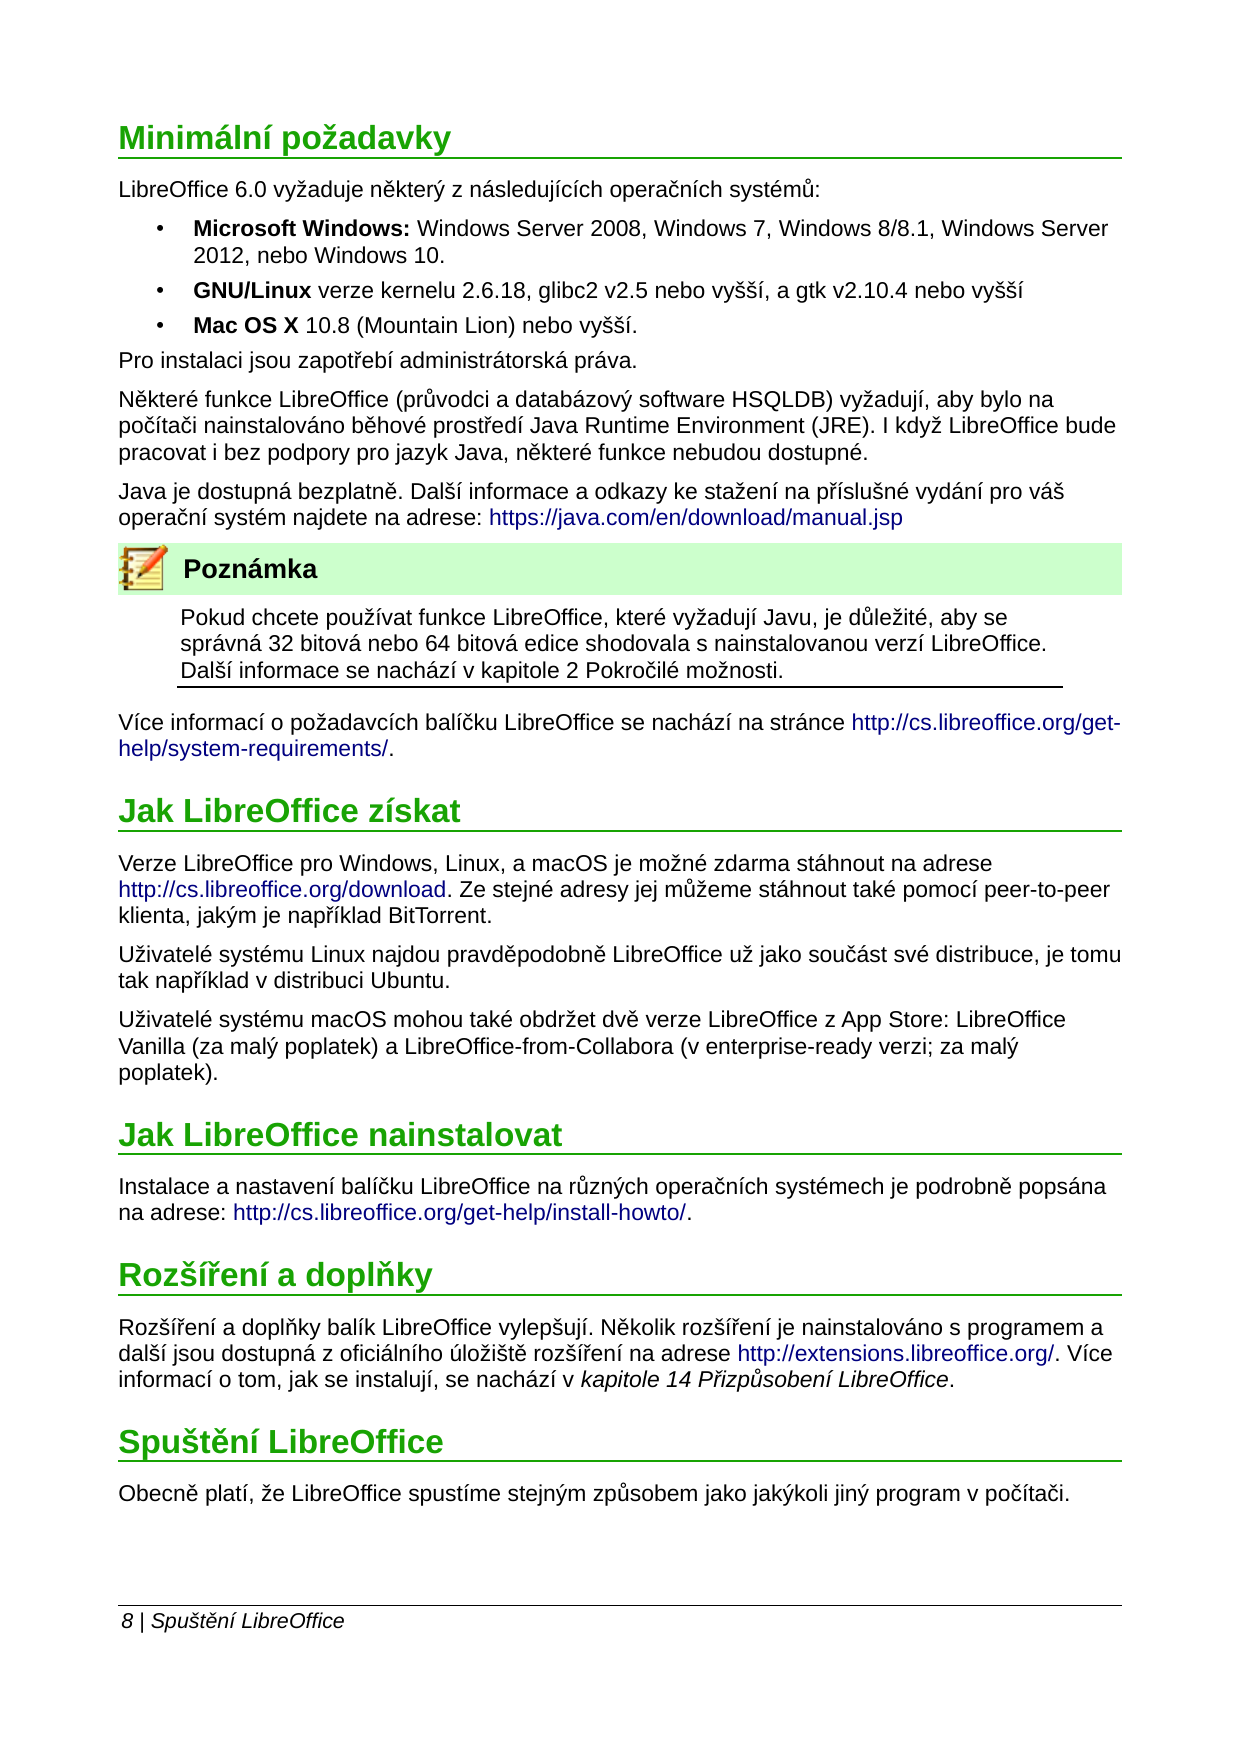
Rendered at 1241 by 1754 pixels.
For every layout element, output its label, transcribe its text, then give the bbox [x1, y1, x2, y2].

subtitle Poznámka [118, 543, 1122, 595]
text Verze LibreOffice pro Windows, Linux, a macOS je možné zdarma stáhnout na adrese http://cs.libreoffice.org/download. Ze stejné adresy jej můžeme stáhnout také pomocí peer-to-peer klienta, jakým je například BitTorrent. [118, 849, 1122, 928]
text Některé funkce LibreOffice (průvodci a databázový software HSQLDB) vyžadují, aby bylo na počítači nainstalováno běhové prostředí Java Runtime Environment (JRE). I když LibreOffice bude pracovat i bez podpory pro jazyk Java, některé funkce nebudou dostupné. [118, 386, 1122, 465]
text Pokud chcete používat funkce LibreOffice, které vyžadují Javu, je důležité, aby se správná 32 bitová nebo 64 bitová edice shodovala s nainstalovanou verzí LibreOffice. Další informace se nachází v kapitole 2 Pokročilé možnosti. [177, 601, 1063, 686]
text LibreOffice 6.0 vyžaduje některý z následujících operačních systémů: [118, 176, 1122, 203]
text Uživatelé systému Linux najdou pravděpodobně LibreOffice už jako součást své distribuce, je tomu tak například v distribuci Ubuntu. [118, 941, 1122, 994]
picture [119, 543, 170, 594]
text Uživatelé systému macOS mohou také obdržet dvě verze LibreOffice z App Store: LibreOffice Vanilla (za malý poplatek) a LibreOffice-from-Collabora (v enterprise-ready verzi; za malý poplatek). [118, 1006, 1122, 1085]
text Obecně platí, že LibreOffice spustíme stejným způsobem jako jakýkoli jiný program v počítači. [118, 1480, 1122, 1507]
list GNU/Linux verze kernelu 2.6.18, glibc2 v2.5 nebo vyšší, a gtk v2.10.4 nebo vyšší [156, 277, 1122, 303]
text Pro instalaci jsou zapotřebí administrátorská práva. [118, 347, 1122, 373]
text Rozšíření a doplňky balík LibreOffice vylepšují. Několik rozšíření je nainstalováno s programem a další jsou dostupná z oficiálního úložiště rozšíření na adrese http://extensions.libreoffice.org/. Více informací o tom, jak se instalují, se nachází v kapitole 14 Přizpůsobení LibreOffice. [118, 1313, 1122, 1392]
list Microsoft Windows: Windows Server 2008, Windows 7, Windows 8/8.1, Windows Server 2012, nebo Windows 10. [156, 215, 1122, 268]
text Více informací o požadavcích balíčku LibreOffice se nachází na stránce http://cs.libreoffice.org/get-help/system-requirements/. [118, 709, 1122, 762]
text Instalace a nastavení balíčku LibreOffice na různých operačních systémech je podrobně popsána na adrese: http://cs.libreoffice.org/get-help/install-howto/. [118, 1173, 1122, 1226]
text Java je dostupná bezplatně. Další informace a odkazy ke stažení na příslušné vydání pro váš operační systém najdete na adrese: https://java.com/en/download/manual.jsp [118, 478, 1122, 530]
subtitle Jak LibreOffice nainstalovat [118, 1115, 1122, 1153]
subtitle Jak LibreOffice získat [118, 791, 1122, 830]
subtitle Minimální požadavky [118, 118, 1122, 157]
list Mac OS X 10.8 (Mountain Lion) nebo vyšší. [156, 312, 1122, 338]
subtitle Spuštění LibreOffice [118, 1422, 1122, 1460]
subtitle Rozšíření a doplňky [118, 1255, 1122, 1294]
